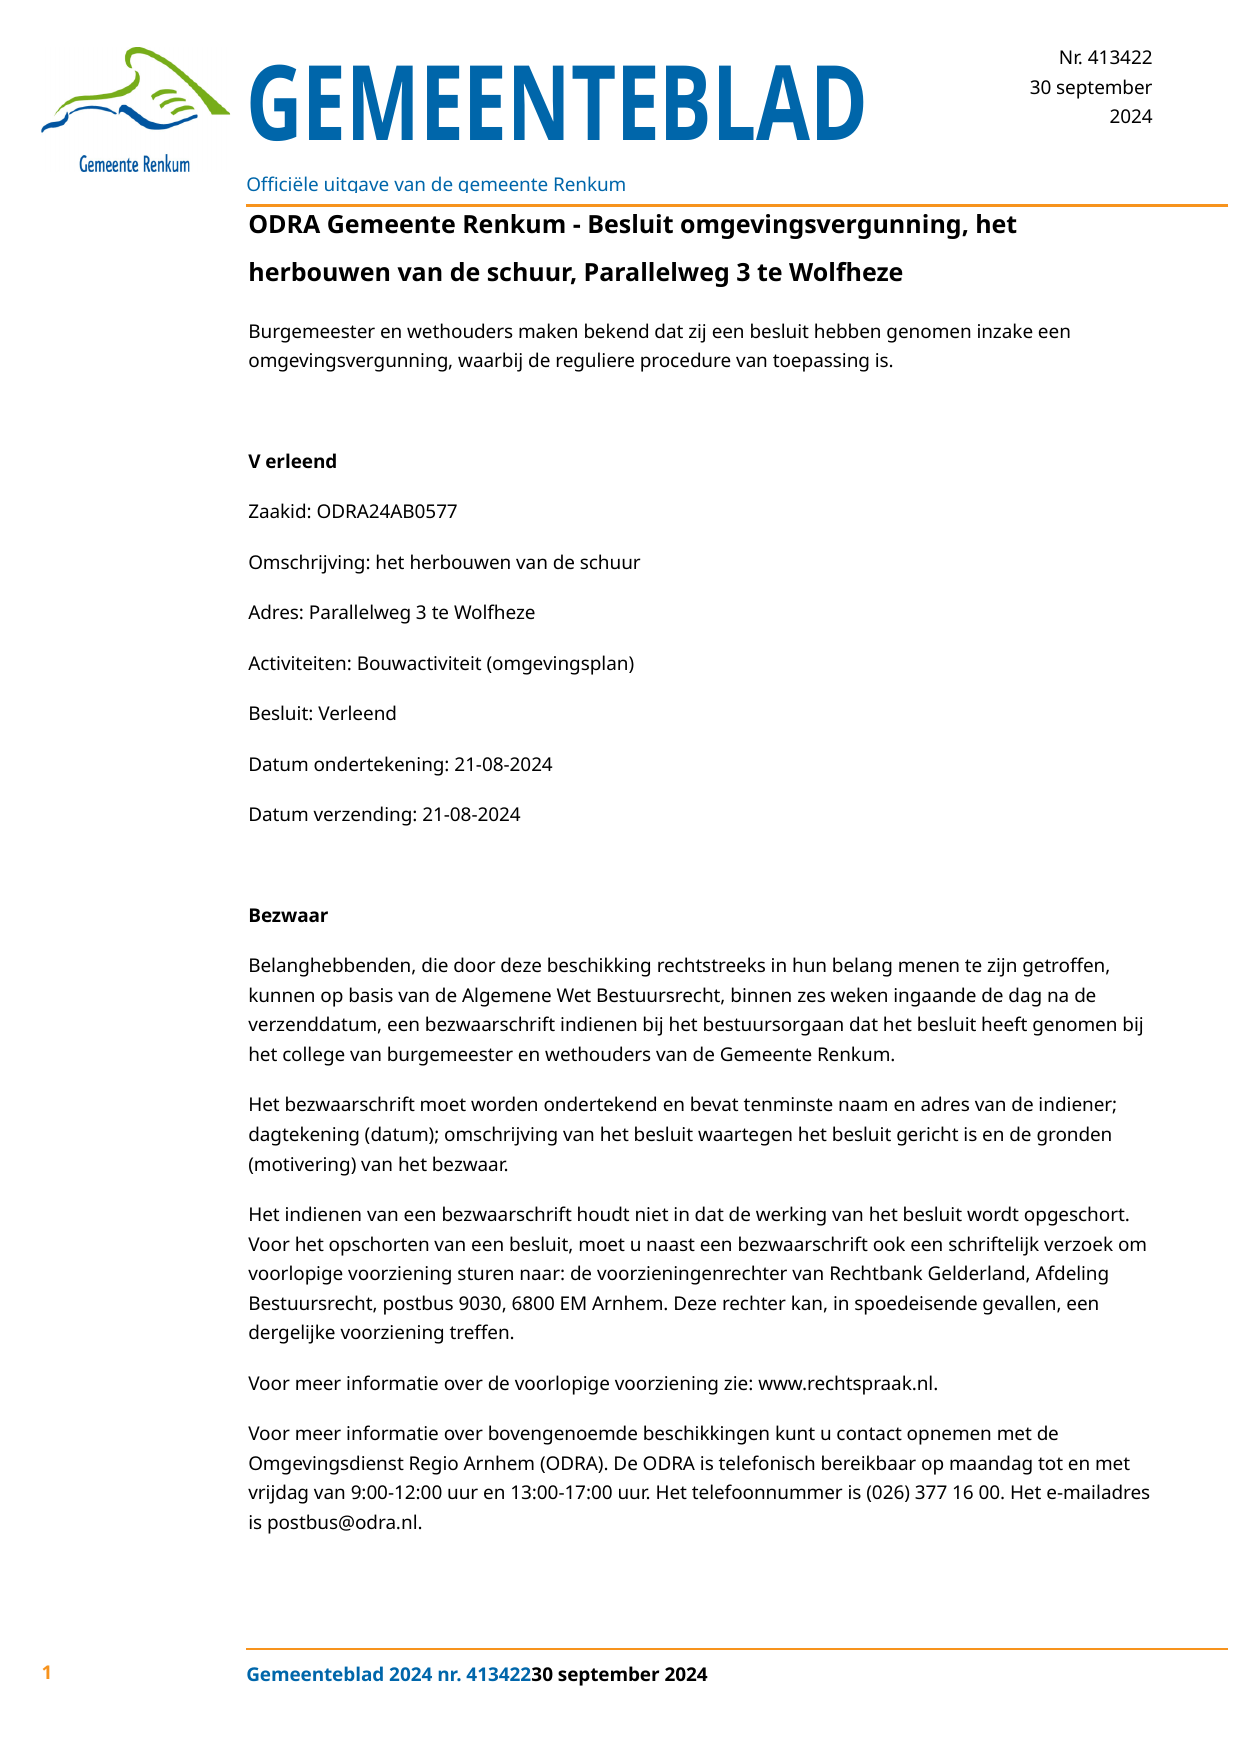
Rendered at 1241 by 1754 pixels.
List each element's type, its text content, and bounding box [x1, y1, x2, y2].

text Burgemeester en wethouders maken bekend dat zij een besluit hebben genomen inzake een omgevingsvergunning, waarbij de reguliere procedure van toepassing is. [248, 318, 1152, 373]
text Activiteiten: Bouwactiviteit (omgevingsplan) [248, 650, 1152, 676]
picture [41, 47, 231, 172]
text Omschrijving: het herbouwen van de schuur [248, 549, 1152, 575]
text Datum verzending: 21-08-2024 [248, 801, 1152, 827]
text V erleend [248, 448, 1152, 474]
text Adres: Parallelweg 3 te Wolfheze [248, 599, 1152, 625]
text Datum ondertekening: 21-08-2024 [248, 751, 1152, 777]
text Besluit: Verleend [248, 700, 1152, 726]
text Het indienen van een bezwaarschrift houdt niet in dat de werking van het besluit wordt opgeschort. Voor het opschorten van een besluit, moet u naast een bezwaarschrift ook een schriftelijk verzoek om voorlopige voorziening sturen naar: de voorzieningenrechter van Rechtbank Gelderland, Afdeling Bestuursrecht, postbus 9030, 6800 EM Arnhem. Deze rechter kan, in spoedeisende gevallen, een dergelijke voorziening treffen. [248, 1201, 1152, 1345]
text Voor meer informatie over de voorlopige voorziening zie: www.rechtspraak.nl. [248, 1370, 1152, 1396]
text Het bezwaarschrift moet worden ondertekend en bevat tenminste naam en adres van de indiener; dagtekening (datum); omschrijving van het besluit waartegen het besluit gericht is en de gronden (motivering) van het bezwaar. [248, 1092, 1152, 1177]
text Belanghebbenden, die door deze beschikking rechtstreeks in hun belang menen te zijn getroffen, kunnen op basis van de Algemene Wet Bestuursrecht, binnen zes weken ingaande de dag na de verzenddatum, een bezwaarschrift indienen bij het bestuursorgaan dat het besluit heeft genomen bij het college van burgemeester en wethouders van de Gemeente Renkum. [248, 952, 1152, 1067]
text Zaakid: ODRA24AB0577 [248, 499, 1152, 524]
text Voor meer informatie over bovengenoemde beschikkingen kunt u contact opnemen met de Omgevingsdienst Regio Arnhem (ODRA). De ODRA is telefonisch bereikbaar op maandag tot en met vrijdag van 9:00-12:00 uur en 13:00-17:00 uur. Het telefoonnummer is (026) 377 16 00. Het e-mailadres is postbus@odra.nl. [248, 1420, 1152, 1535]
text ODRA Gemeente Renkum - Besluit omgevingsvergunning, het herbouwen van de schuur, Parallelweg 3 te Wolfheze [248, 207, 1152, 288]
text Bezwaar [248, 902, 1152, 928]
